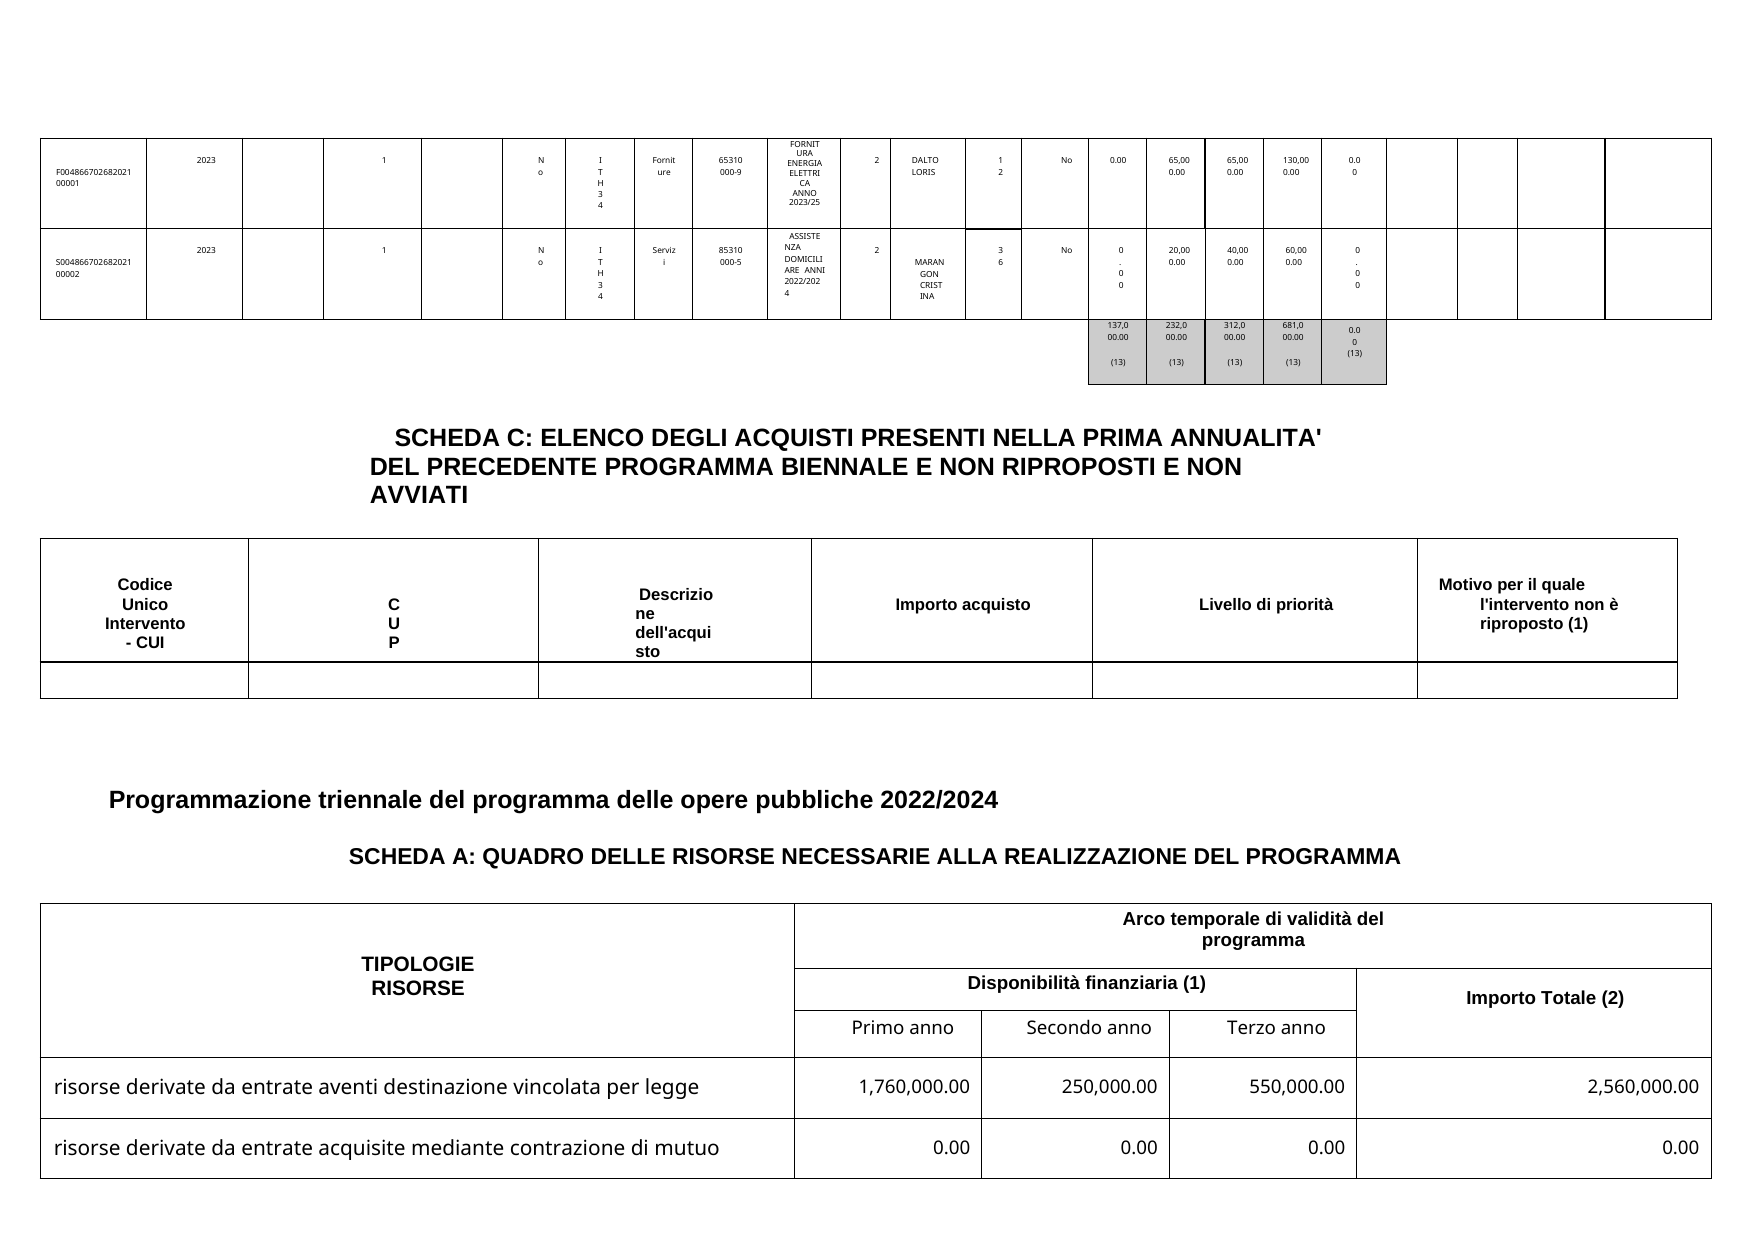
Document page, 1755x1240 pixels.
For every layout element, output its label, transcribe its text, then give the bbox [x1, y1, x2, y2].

table_cell risorse derivate da entrate aventi destinazione vincolata per legge [41, 1058, 794, 1117]
table_cell 36 [966, 230, 1021, 318]
table_cell S00486670268202100002 [41, 229, 146, 318]
table_header TIPOLOGIE RISORSE [41, 904, 794, 1057]
table_cell [1458, 139, 1517, 228]
table_cell [1387, 320, 1711, 384]
table_cell 0.00 [795, 1119, 981, 1178]
table_cell Disponibilità finanziaria (1) [795, 969, 1356, 1010]
table_cell [41, 663, 248, 698]
table_cell 0.00 [1089, 229, 1146, 318]
table_cell 137,000.00 (13) [1089, 320, 1146, 384]
table_cell ITH34 [566, 229, 634, 318]
table_cell DALTO LORIS [891, 139, 965, 228]
text SCHEDA C: ELENCO DEGLI ACQUISTI PRESENTI NELLA PRIMA ANNUALITA' DEL PRECEDENTE PROGRAMMA BIENNALE E NON RIPROPOSTI E NON AVVIATI [369, 423, 1347, 509]
table_cell 130,000.00 [1264, 139, 1321, 228]
table_cell 2023 [147, 229, 242, 318]
table_cell [1418, 663, 1677, 698]
table_cell 2023 [147, 139, 242, 228]
table_cell [812, 663, 1092, 698]
table_cell 0.00 (13) [1322, 320, 1386, 384]
table_cell No [503, 229, 565, 318]
table_cell 20,000.00 [1147, 229, 1205, 318]
table_cell 0.00 [982, 1119, 1169, 1178]
table_cell Importo Totale (2) [1357, 969, 1711, 1057]
table_cell [1387, 139, 1457, 228]
table_cell 0.00 [1089, 139, 1146, 228]
table_cell ITH34 [566, 139, 634, 228]
table_cell 40,000.00 [1206, 229, 1263, 318]
table_header Arco temporale di validità del programma [795, 904, 1711, 967]
table_cell 2,560,000.00 [1357, 1058, 1711, 1117]
table_cell 312,000.00 (13) [1206, 320, 1263, 384]
table_cell [40, 320, 1088, 384]
table_cell 65310000-9 [693, 139, 767, 228]
table_cell Secondo anno [982, 1011, 1169, 1057]
table_cell 1,760,000.00 [795, 1058, 981, 1117]
table_cell 60,000.00 [1264, 229, 1321, 318]
table_cell 0.00 [1357, 1119, 1711, 1178]
table_cell [1387, 229, 1457, 318]
table_cell [243, 229, 323, 318]
table_header Descrizione dell'acquisto [539, 539, 811, 661]
table_cell [1606, 229, 1711, 318]
table_cell F00486670268202100001 [41, 139, 146, 228]
table_header Codice Unico Intervento - CUI [41, 539, 248, 661]
table_cell 681,000.00 (13) [1264, 320, 1321, 384]
table_cell [1606, 139, 1711, 228]
table_cell 12 [966, 139, 1021, 228]
table_cell Terzo anno [1170, 1011, 1356, 1057]
table_cell risorse derivate da entrate acquisite mediante contrazione di mutuo [41, 1119, 794, 1178]
table_cell ASSISTENZA DOMICILIARE ANNI 2022/2024 [768, 229, 840, 318]
table_cell 250,000.00 [982, 1058, 1169, 1117]
table_cell 65,000.00 [1206, 139, 1263, 228]
table_cell No [1022, 139, 1088, 228]
table_cell 0.00 [1170, 1119, 1356, 1178]
table_cell [1518, 139, 1604, 228]
table_cell No [1022, 229, 1088, 318]
table_cell 2 [841, 229, 890, 318]
table_cell 1 [324, 229, 421, 318]
table_cell [249, 663, 538, 698]
table_cell 2 [841, 139, 890, 228]
table_header Importo acquisto [812, 539, 1092, 661]
table_cell [1093, 663, 1417, 698]
table_cell [1518, 229, 1604, 318]
table_cell 65,000.00 [1147, 139, 1204, 228]
table_cell 85310000-5 [693, 229, 767, 318]
table_cell 232,000.00 (13) [1147, 320, 1204, 384]
table_cell [1458, 229, 1517, 318]
table_cell 550,000.00 [1170, 1058, 1356, 1117]
table_cell Forniture [635, 139, 692, 228]
table_header Motivo per il quale l'intervento non è riproposto (1) [1418, 539, 1677, 661]
table_header Livello di priorità [1093, 539, 1417, 661]
table_cell No [503, 139, 565, 228]
table_header CUP [249, 539, 538, 661]
text SCHEDA A: QUADRO DELLE RISORSE NECESSARIE ALLA REALIZZAZIONE DEL PROGRAMMA [346, 843, 1403, 869]
table_cell MARANGON CRISTINA [891, 229, 965, 318]
table_cell [422, 139, 502, 228]
table_cell FORNITURA ENERGIA ELETTRICA ANNO 2023/25 [768, 139, 840, 228]
table_cell Servizi [635, 229, 692, 318]
table_cell Primo anno [795, 1011, 981, 1057]
table_cell 0.00 [1322, 229, 1386, 318]
table_cell [243, 139, 323, 228]
table_cell [422, 229, 502, 318]
table_cell 0.00 [1322, 139, 1386, 228]
table_cell 1 [324, 139, 421, 228]
table_cell [539, 663, 811, 698]
text Programmazione triennale del programma delle opere pubbliche 2022/2024 [108, 785, 1723, 814]
